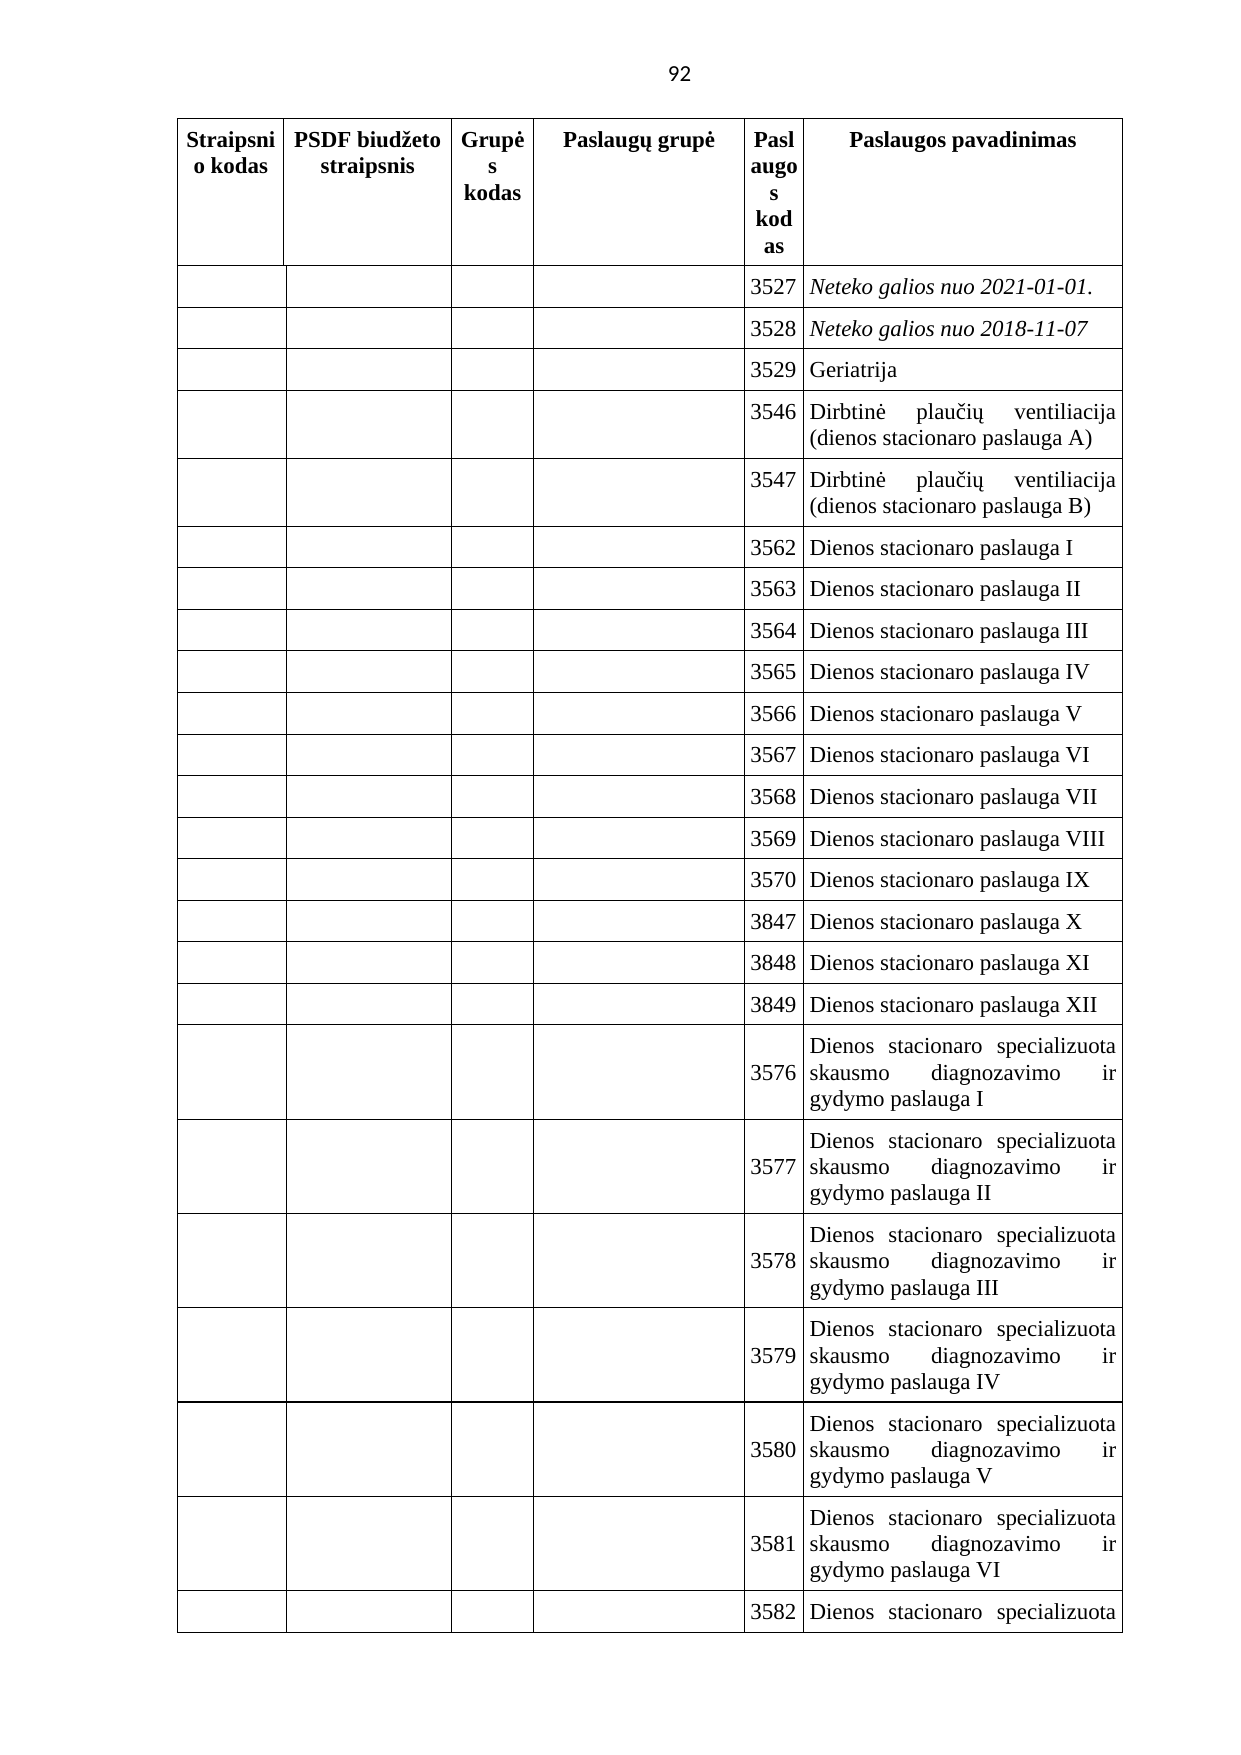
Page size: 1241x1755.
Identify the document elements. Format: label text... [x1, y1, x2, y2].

table_cell [452, 1591, 533, 1632]
table_cell [452, 901, 533, 941]
table_cell [178, 1214, 286, 1307]
table_cell Dienos stacionaro specializuota [804, 1591, 1122, 1632]
table_cell [452, 735, 533, 775]
table_cell [534, 859, 744, 900]
table_cell [534, 1025, 744, 1119]
table_cell [452, 527, 533, 567]
table_cell 3565 [745, 651, 803, 692]
table_header PSDF biudžeto straipsnis [284, 119, 451, 265]
table_cell 3848 [745, 942, 803, 983]
table_cell [287, 308, 451, 348]
table_cell Dienos stacionaro paslauga II [804, 568, 1122, 609]
table_cell [534, 984, 744, 1024]
table_cell [287, 568, 451, 609]
table_cell [178, 1591, 286, 1632]
table_cell [534, 349, 744, 390]
table_cell [287, 459, 451, 526]
table_cell [178, 1497, 286, 1590]
table_cell [534, 1497, 744, 1590]
table_cell [534, 901, 744, 941]
table_cell [287, 1591, 451, 1632]
table_cell 3547 [745, 459, 803, 526]
table_cell [534, 735, 744, 775]
table_cell [452, 459, 533, 526]
table_cell 3582 [745, 1591, 803, 1632]
table_cell [287, 818, 451, 858]
table_cell [534, 266, 744, 307]
table_cell [452, 1403, 533, 1496]
table_cell 3567 [745, 735, 803, 775]
table_cell [452, 568, 533, 609]
table_cell [178, 984, 286, 1024]
table_cell Dienos stacionaro specializuota skausmo diagnozavimo ir gydymo paslauga VI [804, 1497, 1122, 1590]
table_cell 3527 [745, 266, 803, 307]
table_cell Dienos stacionaro specializuota skausmo diagnozavimo ir gydymo paslauga V [804, 1403, 1122, 1496]
table_cell [178, 818, 286, 858]
table_cell Dienos stacionaro paslauga VII [804, 776, 1122, 817]
table_cell [287, 266, 451, 307]
table_cell [452, 942, 533, 983]
table_cell 3569 [745, 818, 803, 858]
table_cell [534, 942, 744, 983]
table_cell [178, 308, 286, 348]
table_cell 3529 [745, 349, 803, 390]
table_cell [452, 651, 533, 692]
table_cell [178, 568, 286, 609]
table_cell [287, 1308, 451, 1401]
table_cell 3580 [745, 1403, 803, 1496]
table_cell [287, 1120, 451, 1213]
table_cell [534, 610, 744, 650]
table_cell [534, 1403, 744, 1496]
table_cell [287, 901, 451, 941]
table_cell [452, 391, 533, 458]
table_cell [178, 349, 286, 390]
table_cell 3528 [745, 308, 803, 348]
table_cell [178, 901, 286, 941]
table_cell 3847 [745, 901, 803, 941]
table_cell Geriatrija [804, 349, 1122, 390]
table_cell 3581 [745, 1497, 803, 1590]
table_cell [534, 527, 744, 567]
table_cell [452, 693, 533, 733]
table_cell Dienos stacionaro specializuota skausmo diagnozavimo ir gydymo paslauga III [804, 1214, 1122, 1307]
table_cell Dirbtinė plaučių ventiliacija (dienos stacionaro paslauga A) [804, 391, 1122, 458]
table_cell [534, 391, 744, 458]
table_cell [178, 527, 286, 567]
table_cell [178, 859, 286, 900]
table_cell [178, 459, 286, 526]
table_cell [452, 266, 533, 307]
table_cell [534, 459, 744, 526]
table_cell [452, 984, 533, 1024]
table_cell [178, 776, 286, 817]
table_header Paslaugos pavadinimas [804, 119, 1122, 265]
table_cell [534, 1120, 744, 1213]
table_cell [534, 776, 744, 817]
table_cell [287, 776, 451, 817]
table_cell [287, 1025, 451, 1119]
table_cell 3578 [745, 1214, 803, 1307]
table_cell Dienos stacionaro paslauga X [804, 901, 1122, 941]
table_cell Dienos stacionaro paslauga III [804, 610, 1122, 650]
table_cell [452, 1497, 533, 1590]
table_cell [287, 735, 451, 775]
table_cell [178, 1403, 286, 1496]
table_cell [452, 1120, 533, 1213]
table_cell [452, 776, 533, 817]
table_cell Dienos stacionaro paslauga IV [804, 651, 1122, 692]
table_cell 3568 [745, 776, 803, 817]
table_cell [287, 349, 451, 390]
table_cell [534, 568, 744, 609]
table_cell [287, 942, 451, 983]
table_cell Dienos stacionaro specializuota skausmo diagnozavimo ir gydymo paslauga I [804, 1025, 1122, 1119]
table_cell [178, 391, 286, 458]
table_cell 3849 [745, 984, 803, 1024]
table_header Paslaugų grupė [534, 119, 744, 265]
table_cell [452, 1025, 533, 1119]
table_cell [452, 610, 533, 650]
table_cell [287, 1214, 451, 1307]
table_cell [452, 818, 533, 858]
table_cell [178, 942, 286, 983]
table_cell [287, 391, 451, 458]
table_cell [452, 349, 533, 390]
table_cell [287, 651, 451, 692]
table_cell Dienos stacionaro specializuota skausmo diagnozavimo ir gydymo paslauga IV [804, 1308, 1122, 1401]
table_cell 3562 [745, 527, 803, 567]
table_cell [178, 651, 286, 692]
table_header Paslaugos kodas [745, 119, 803, 265]
table_cell 3546 [745, 391, 803, 458]
table_cell Dienos stacionaro paslauga I [804, 527, 1122, 567]
table_cell Dienos stacionaro paslauga VIII [804, 818, 1122, 858]
table_cell [287, 1497, 451, 1590]
table_cell [287, 1403, 451, 1496]
table_cell [178, 1308, 286, 1401]
table_cell 3577 [745, 1120, 803, 1213]
table_cell [534, 1308, 744, 1401]
table_cell [178, 266, 286, 307]
table_cell 3564 [745, 610, 803, 650]
table_cell Dienos stacionaro paslauga XI [804, 942, 1122, 983]
table_cell Dienos stacionaro specializuota skausmo diagnozavimo ir gydymo paslauga II [804, 1120, 1122, 1213]
table_cell [178, 1120, 286, 1213]
table_cell [534, 1591, 744, 1632]
table_cell [452, 1214, 533, 1307]
table_cell [178, 693, 286, 733]
table_cell Neteko galios nuo 2018-11-07 [804, 308, 1122, 348]
table_cell [534, 1214, 744, 1307]
table_cell Dirbtinė plaučių ventiliacija (dienos stacionaro paslauga B) [804, 459, 1122, 526]
table_cell 3566 [745, 693, 803, 733]
table_cell [287, 610, 451, 650]
table_cell [178, 1025, 286, 1119]
table_cell [452, 1308, 533, 1401]
table_cell Dienos stacionaro paslauga XII [804, 984, 1122, 1024]
table_cell [287, 984, 451, 1024]
table_cell [287, 859, 451, 900]
table_cell [178, 610, 286, 650]
table_cell Dienos stacionaro paslauga IX [804, 859, 1122, 900]
table_header Straipsnio kodas [178, 119, 283, 265]
table_cell [534, 308, 744, 348]
table_cell [287, 527, 451, 567]
table_cell Dienos stacionaro paslauga V [804, 693, 1122, 733]
table_cell Neteko galios nuo 2021-01-01. [804, 266, 1122, 307]
table_cell 3579 [745, 1308, 803, 1401]
table_cell [534, 818, 744, 858]
table_cell 3570 [745, 859, 803, 900]
table_cell 3576 [745, 1025, 803, 1119]
table_cell Dienos stacionaro paslauga VI [804, 735, 1122, 775]
table_cell [178, 735, 286, 775]
table_cell [287, 693, 451, 733]
table_cell [452, 859, 533, 900]
table_cell 3563 [745, 568, 803, 609]
table_cell [452, 308, 533, 348]
table_header Grupės kodas [452, 119, 533, 265]
table_cell [534, 651, 744, 692]
table_cell [534, 693, 744, 733]
